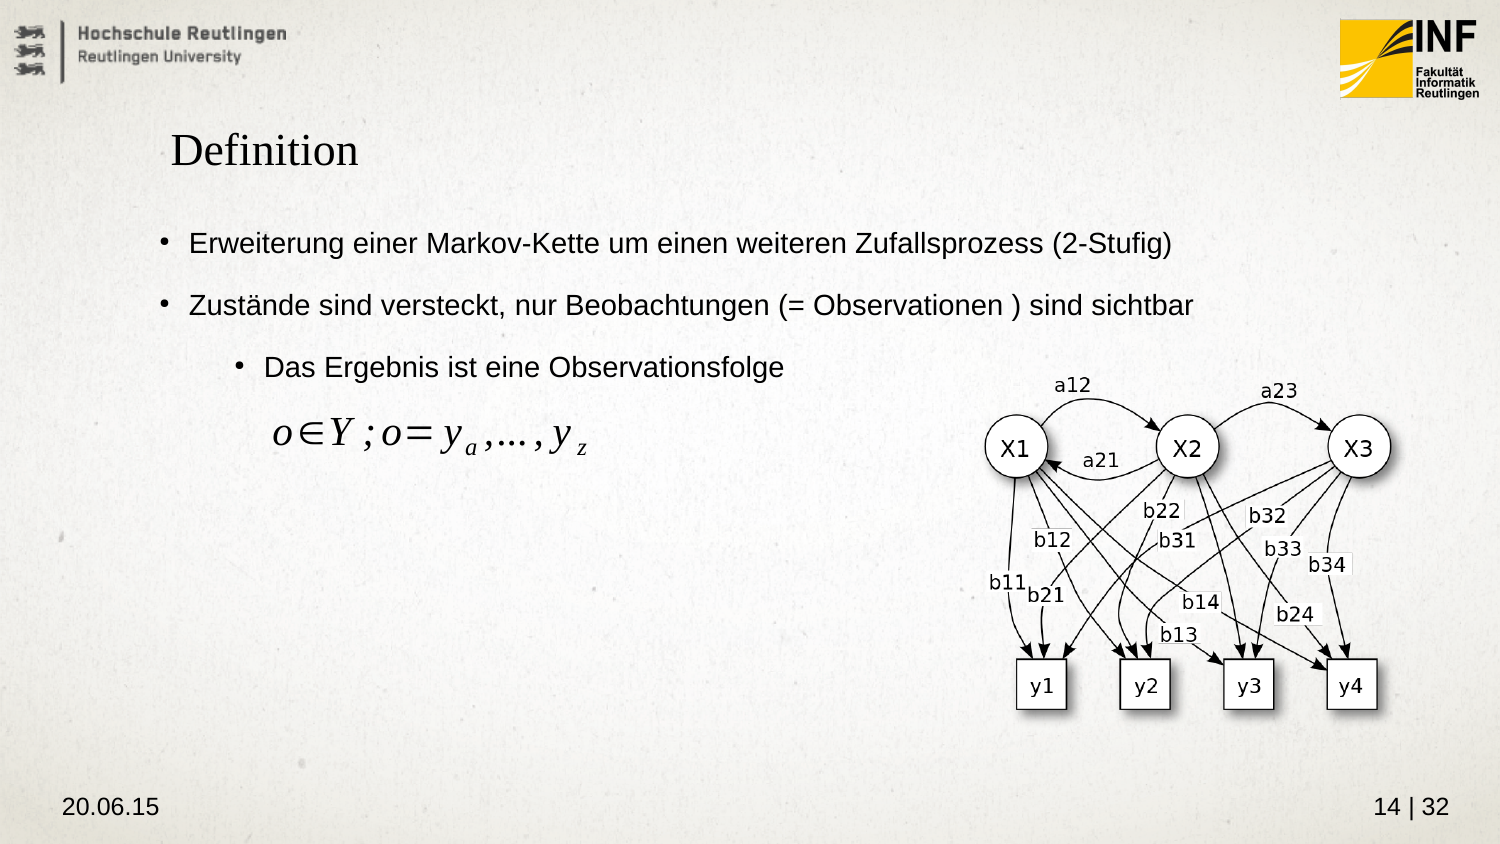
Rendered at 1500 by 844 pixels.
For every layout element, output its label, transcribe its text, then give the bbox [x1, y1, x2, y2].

title Definition [159, 106, 1341, 188]
list Erweiterung einer Markov-Kette um einen weiteren Zufallsprozess (2-Stufig) Zustände sind versteckt, nur Beobachtungen (= Observationen ) sind sichtbar Das Ergebnis ist eine Observationsfolge [159, 225, 1341, 731]
chart [259, 408, 599, 461]
picture [0, 0, 1500, 844]
